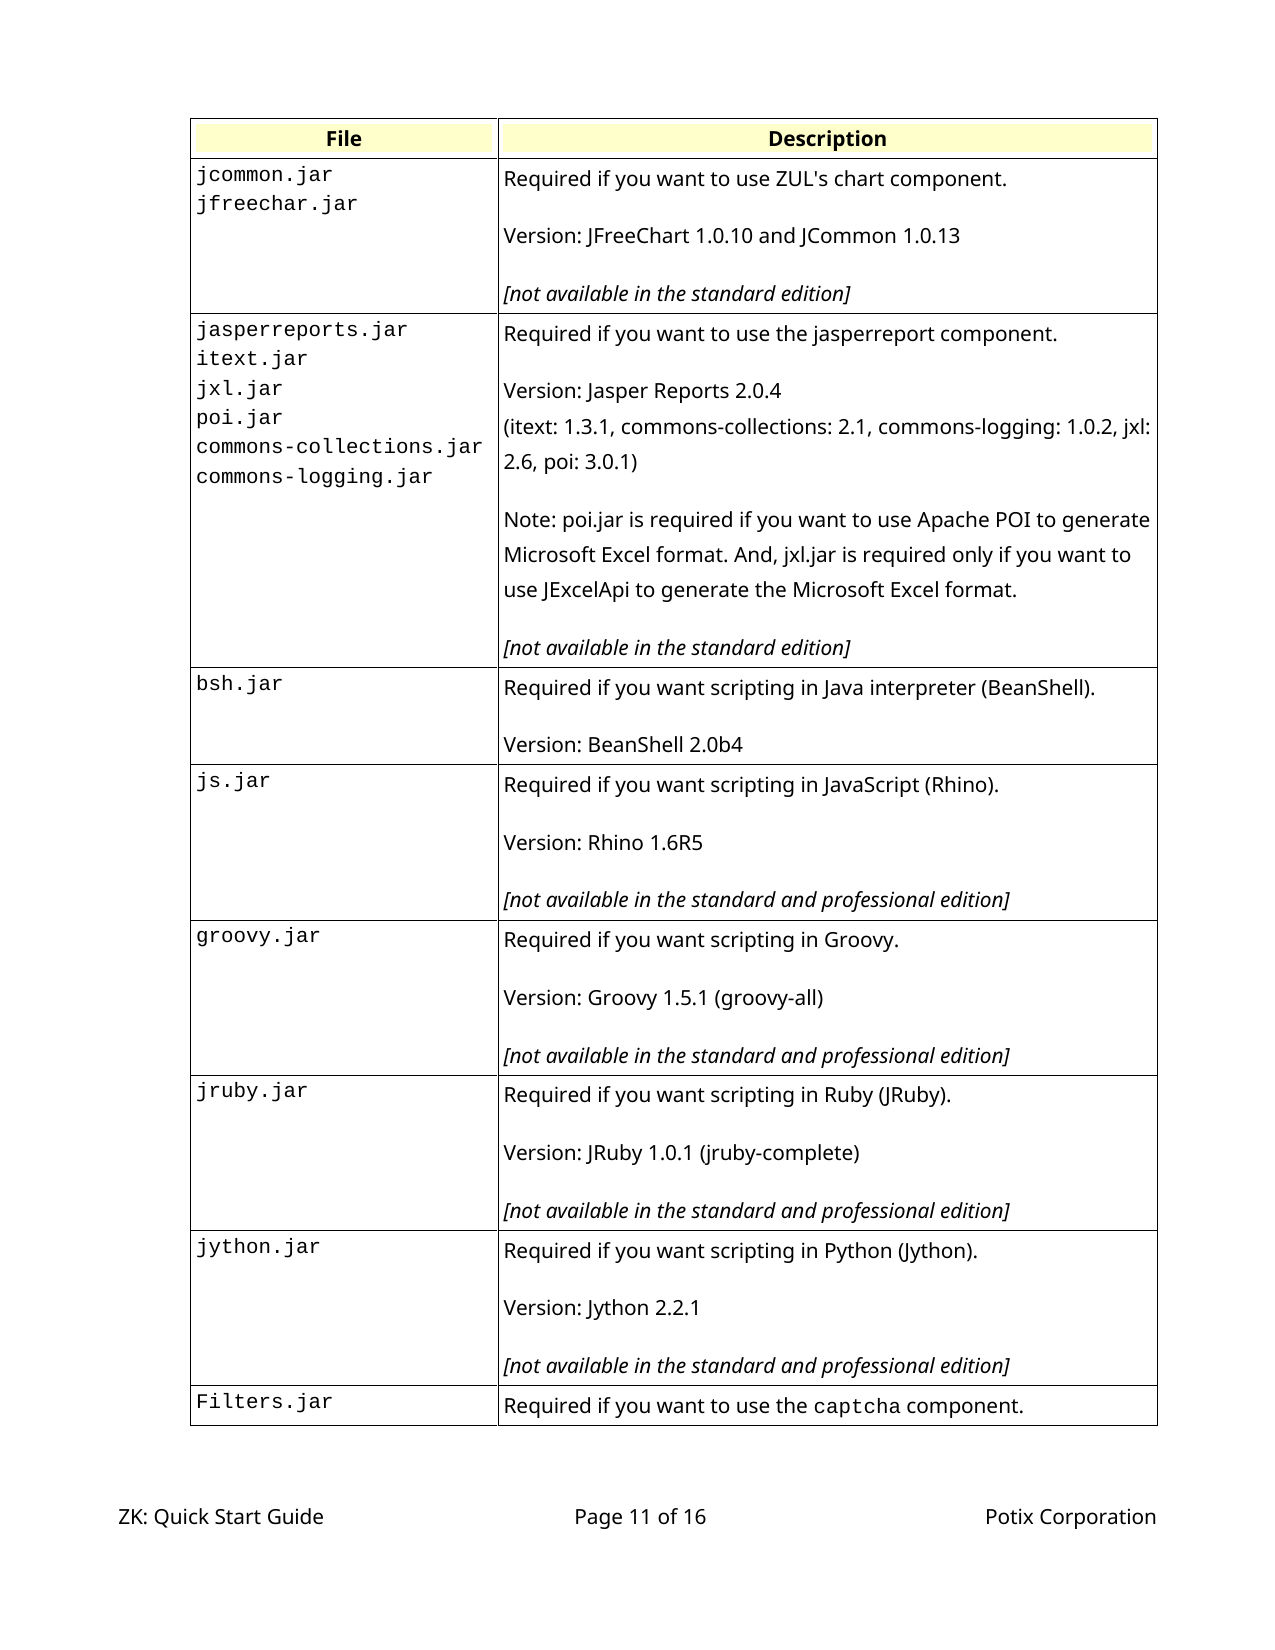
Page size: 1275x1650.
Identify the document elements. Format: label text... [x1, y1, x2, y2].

table_cell Required if you want scripting in Python (Jython). Version: Jython 2.2.1 [not available in the standard and professional edition] [499, 1231, 1157, 1385]
table_cell Required if you want scripting in Groovy. Version: Groovy 1.5.1 (groovy-all) [not available in the standard and professional edition] [499, 921, 1157, 1075]
table_cell jython.jar [191, 1231, 497, 1385]
table_cell jcommon.jar jfreechar.jar [191, 159, 497, 313]
table_cell Required if you want to use ZUL's chart component. Version: JFreeChart 1.0.10 and JCommon 1.0.13 [not available in the standard edition] [499, 159, 1157, 313]
table_cell jruby.jar [191, 1076, 497, 1230]
table_cell Required if you want to use the captcha component. [499, 1386, 1157, 1425]
table_cell Required if you want scripting in Java interpreter (BeanShell). Version: BeanShell 2.0b4 [499, 668, 1157, 764]
table_cell Required if you want scripting in JavaScript (Rhino). Version: Rhino 1.6R5 [not available in the standard and professional edition] [499, 765, 1157, 920]
table_cell Filters.jar [191, 1386, 497, 1425]
table_cell groovy.jar [191, 921, 497, 1075]
table_cell js.jar [191, 765, 497, 920]
table_cell jasperreports.jar itext.jar jxl.jar poi.jar commons-collections.jar commons-logging.jar [191, 314, 497, 667]
table_cell bsh.jar [191, 668, 497, 764]
table_header File [191, 119, 497, 158]
table_cell Required if you want to use the jasperreport component. Version: Jasper Reports 2.0.4 (itext: 1.3.1, commons-collections: 2.1, commons-logging: 1.0.2, jxl: 2.6, poi: 3.0.1) Note: poi.jar is required if you want to use Apache POI to generate Microsoft Excel format. And, jxl.jar is required only if you want to use JExcelApi to generate the Microsoft Excel format. [not available in the standard edition] [499, 314, 1157, 667]
table_header Description [499, 119, 1157, 158]
table_cell Required if you want scripting in Ruby (JRuby). Version: JRuby 1.0.1 (jruby-complete) [not available in the standard and professional edition] [499, 1076, 1157, 1230]
